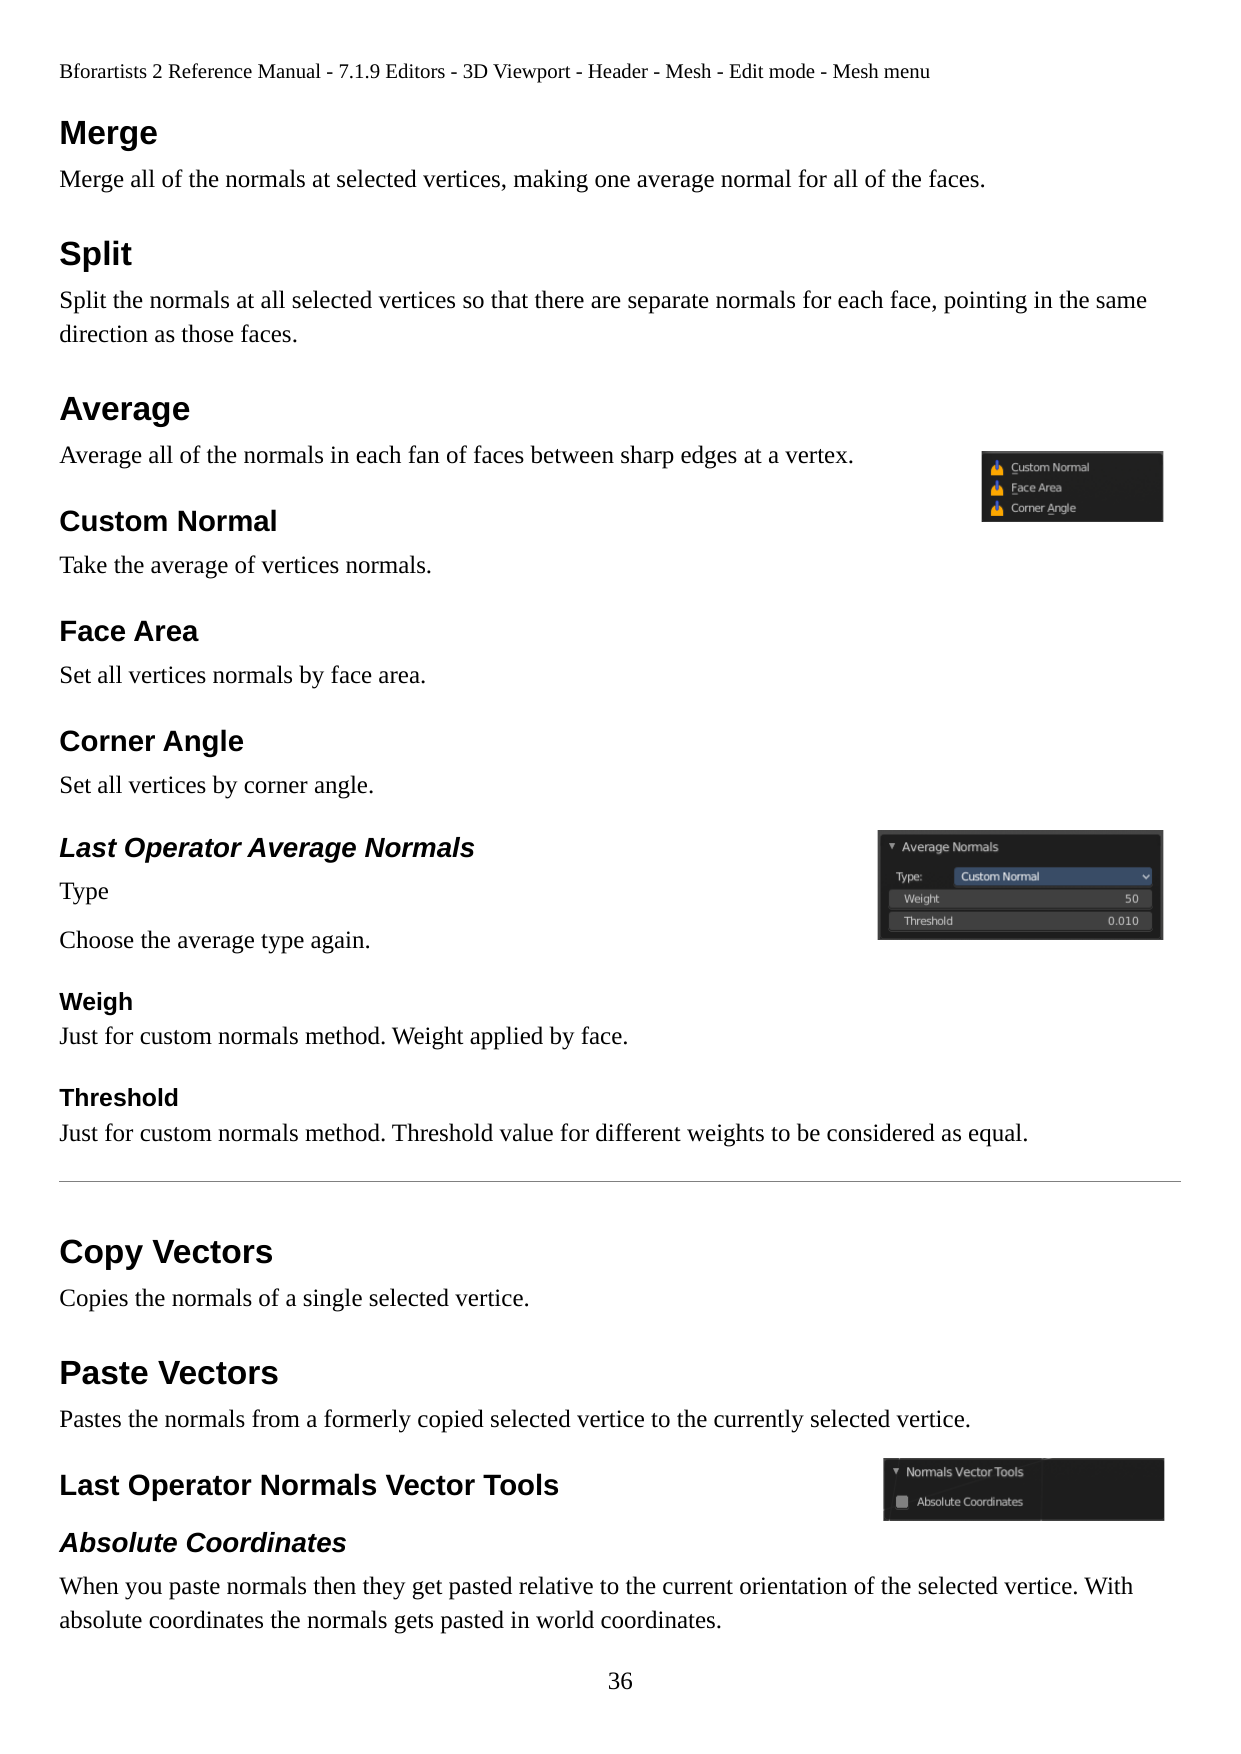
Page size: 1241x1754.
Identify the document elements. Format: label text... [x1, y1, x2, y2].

subtitle Merge [59, 113, 1181, 151]
text Copies the normals of a single selected vertice. [59, 1283, 1181, 1312]
text Set all vertices by corner angle. [59, 770, 1181, 799]
text Just for custom normals method. Weight applied by face. [59, 1021, 1181, 1050]
text Set all vertices normals by face area. [59, 660, 1181, 689]
text [1164, 876, 1181, 905]
text Choose the average type again. [59, 925, 1181, 954]
subtitle Copy Vectors [59, 1232, 1181, 1270]
subtitle Corner Angle [59, 724, 1181, 757]
subtitle Threshold [59, 1083, 1181, 1111]
subtitle Last Operator Average Normals [59, 832, 877, 863]
text Type [59, 876, 877, 905]
subtitle Split [59, 234, 1181, 272]
subtitle Paste Vectors [59, 1353, 1181, 1391]
subtitle Last Operator Normals Vector Tools [59, 1468, 883, 1501]
text Pastes the normals from a formerly copied selected vertice to the currently selected vertice. [59, 1404, 1181, 1433]
picture [981, 451, 1164, 522]
picture [883, 1458, 1165, 1521]
text Take the average of vertices normals. [59, 550, 1181, 579]
subtitle Face Area [59, 614, 1181, 648]
subtitle Weigh [59, 987, 1181, 1015]
subtitle Custom Normal [59, 504, 1181, 538]
subtitle Average [59, 389, 1181, 428]
subtitle Absolute Coordinates [59, 1526, 1181, 1558]
text Just for custom normals method. Threshold value for different weights to be considered as equal. [59, 1118, 1181, 1146]
text Split the normals at all selected vertices so that there are separate normals for each face, pointing in the same direction as those faces. [59, 285, 1181, 348]
text When you paste normals then they get pasted relative to the current orientation of the selected vertice. With absolute coordinates the normals gets pasted in world coordinates. [59, 1571, 1181, 1634]
picture [877, 830, 1164, 940]
text Merge all of the normals at selected vertices, making one average normal for all of the faces. [59, 164, 1181, 192]
text Average all of the normals in each fan of faces between sharp edges at a vertex. [59, 440, 1181, 469]
